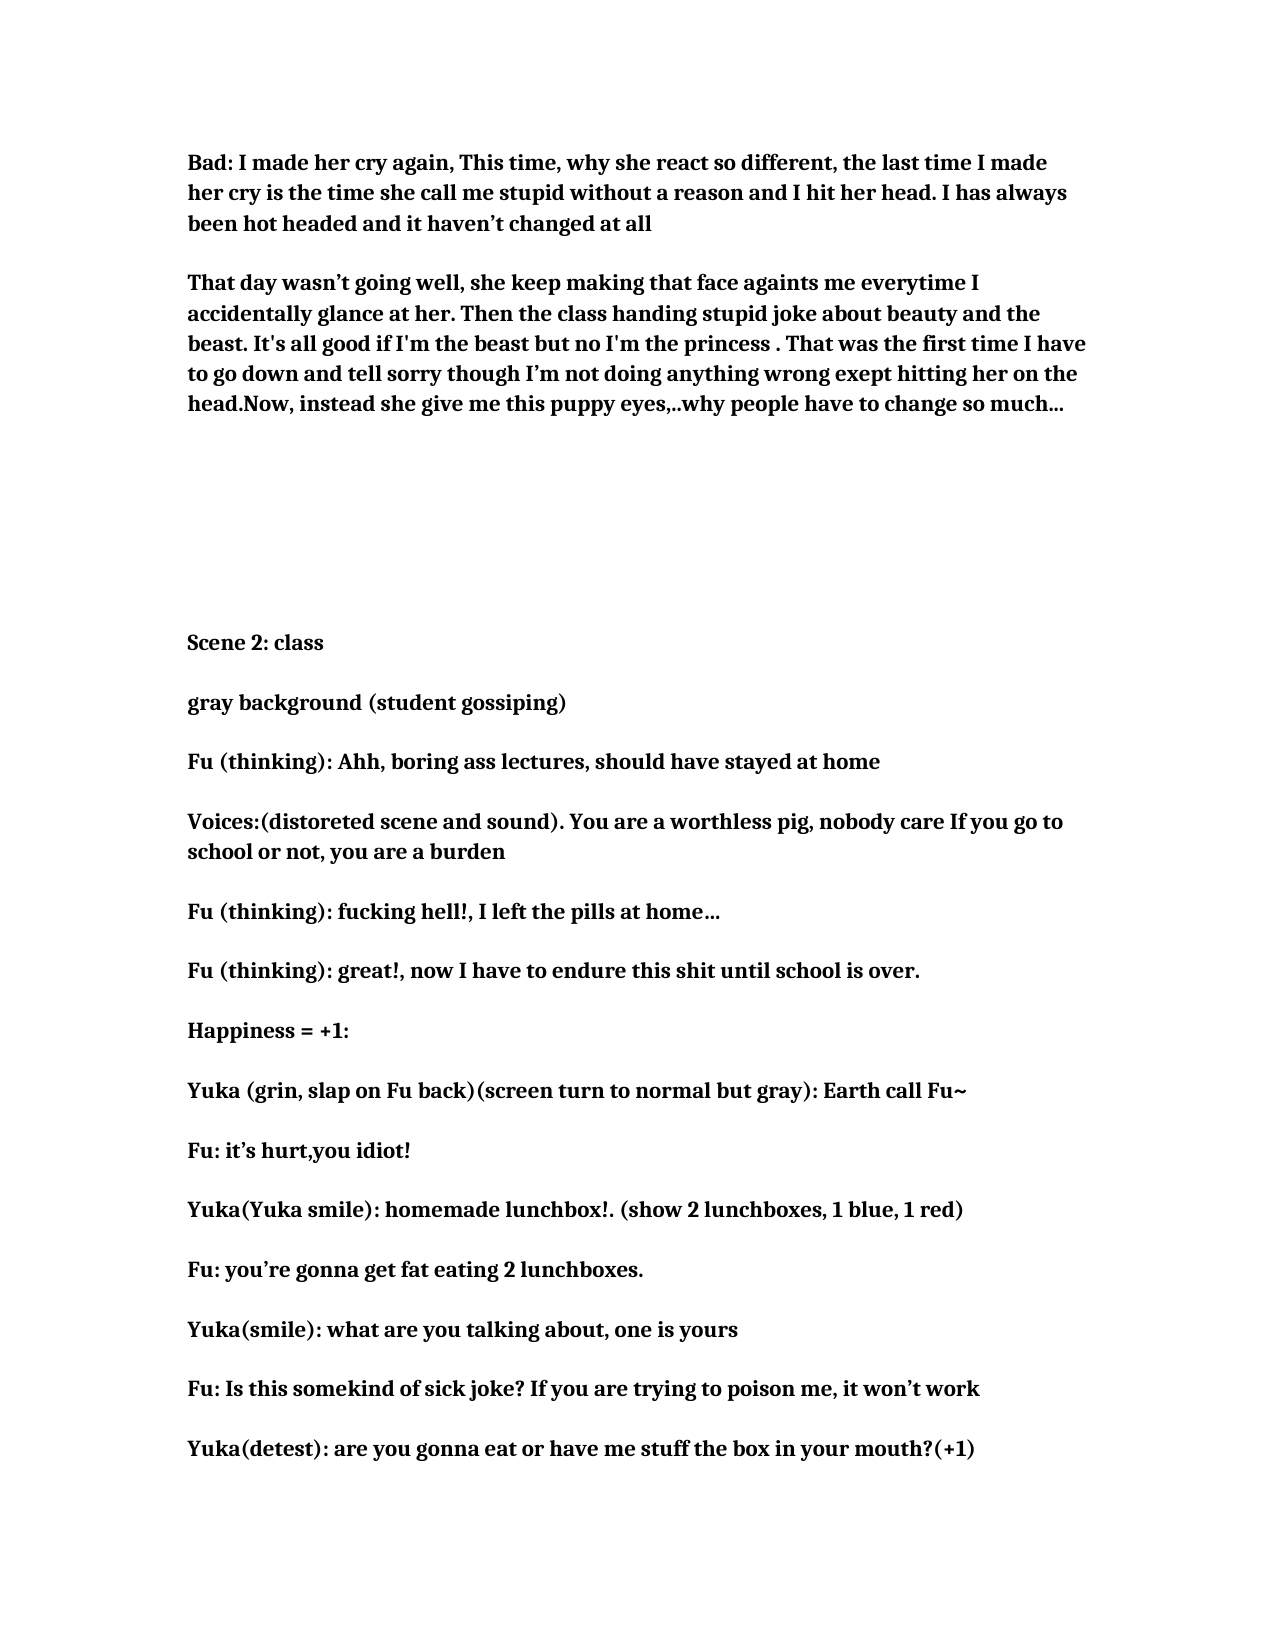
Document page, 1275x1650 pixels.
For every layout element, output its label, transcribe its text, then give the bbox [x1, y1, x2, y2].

text gray background (student gossiping) [187, 689, 1087, 716]
text Yuka (grin, slap on Fu back)(screen turn to normal but gray): Earth call Fu~ [187, 1078, 1087, 1104]
text Fu (thinking): Ahh, boring ass lectures, should have stayed at home [187, 749, 1087, 775]
text That day wasn’t going well, she keep making that face againts me everytime I accidentally glance at her. Then the class handing stupid joke about beauty and the beast. It's all good if I'm the beast but no I'm the princess . That was the first time I have to go down and tell sorry though I’m not doing anything wrong exept hitting her on the head.Now, instead she give me this puppy eyes,..why people have to change so much... [187, 270, 1087, 417]
text Scene 2: class [187, 630, 1087, 656]
text Fu: Is this somekind of sick joke? If you are trying to poison me, it won’t work [187, 1376, 1087, 1402]
text Fu (thinking): great!, now I have to endure this shit until school is over. [187, 958, 1087, 985]
text Voices:(distoreted scene and sound). You are a worthless pig, nobody care If you go to school or not, you are a burden [187, 809, 1087, 865]
text Happiness = +1: [187, 1018, 1087, 1044]
text Fu (thinking): fucking hell!, I left the pills at home… [187, 899, 1087, 925]
text Fu: you’re gonna get fat eating 2 lunchboxes. [187, 1257, 1087, 1283]
text Bad: I made her cry again, This time, why she react so different, the last time I made her cry is the time she call me stupid without a reason and I hit her head. I has always been hot headed and it haven’t changed at all [187, 150, 1087, 237]
text Fu: it’s hurt,you idiot! [187, 1137, 1087, 1164]
text Yuka(Yuka smile): homemade lunchbox!. (show 2 lunchboxes, 1 blue, 1 red) [187, 1197, 1087, 1223]
text Yuka(detest): are you gonna eat or have me stuff the box in your mouth?(+1) [187, 1436, 1087, 1462]
text Yuka(smile): what are you talking about, one is yours [187, 1316, 1087, 1343]
